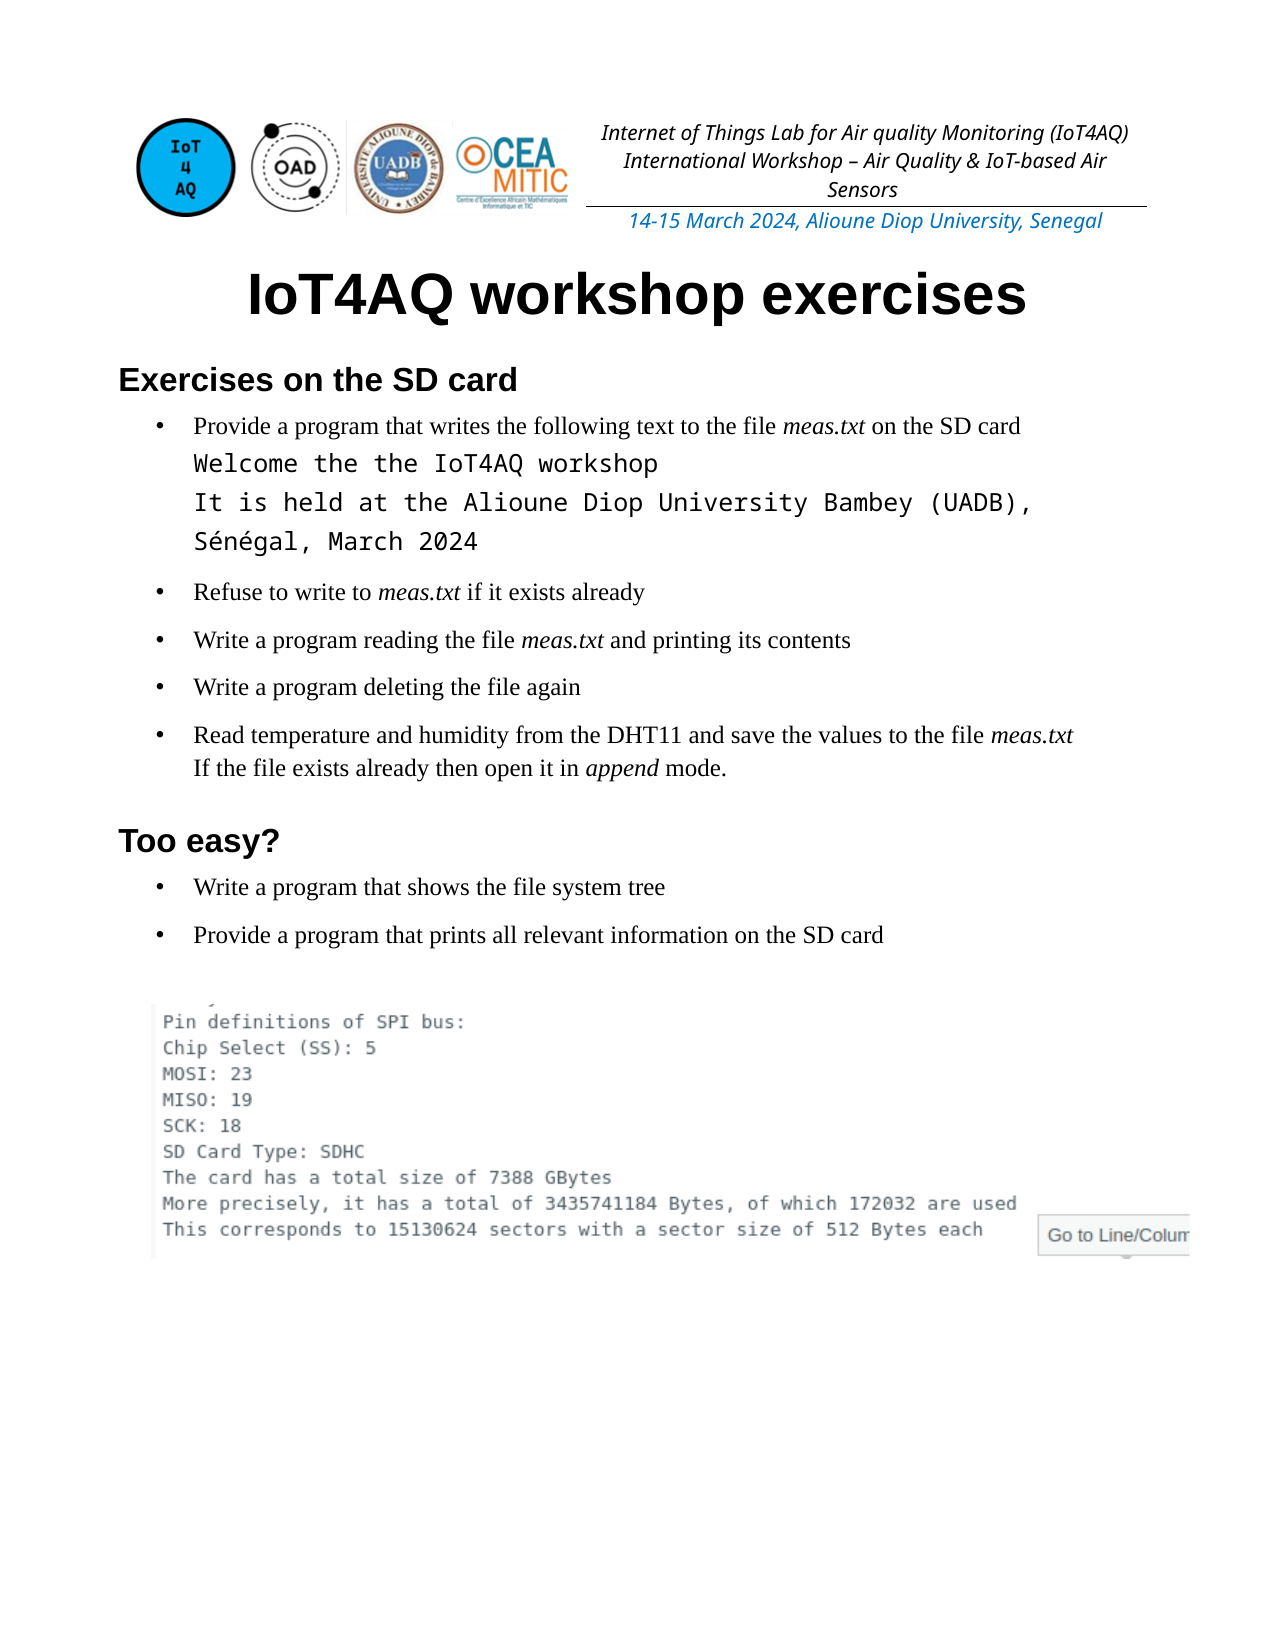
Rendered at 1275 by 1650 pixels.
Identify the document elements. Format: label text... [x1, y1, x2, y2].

list Read temperature and humidity from the DHT11 and save the values to the file meas.txt If the file exists already then open it in append mode. [156, 720, 1157, 782]
list Write a program reading the file meas.txt and printing its contents [156, 625, 1157, 654]
list Provide a program that prints all relevant information on the SD card [156, 920, 1157, 949]
list Write a program deleting the file again [156, 672, 1157, 701]
picture [151, 1004, 1190, 1259]
table_header [125, 118, 575, 235]
title IoT4AQ workshop exercises [118, 260, 1157, 327]
subtitle Too easy? [118, 822, 1157, 860]
list Provide a program that writes the following text to the file meas.txt on the SD card Welcome the the IoT4AQ workshop It is held at the Alioune Diop University Bambey (UADB), Sénégal, March 2024 [156, 411, 1157, 558]
table_header Internet of Things Lab for Air quality Monitoring (IoT4AQ) International Workshop – Air Quality & IoT-based Air Sensors 14-15 March 2024, Alioune Diop University, Senegal [575, 118, 1158, 235]
subtitle Exercises on the SD card [118, 360, 1157, 399]
list Refuse to write to meas.txt if it exists already [156, 577, 1157, 606]
list Write a program that shows the file system tree [156, 872, 1157, 901]
picture [136, 118, 571, 217]
